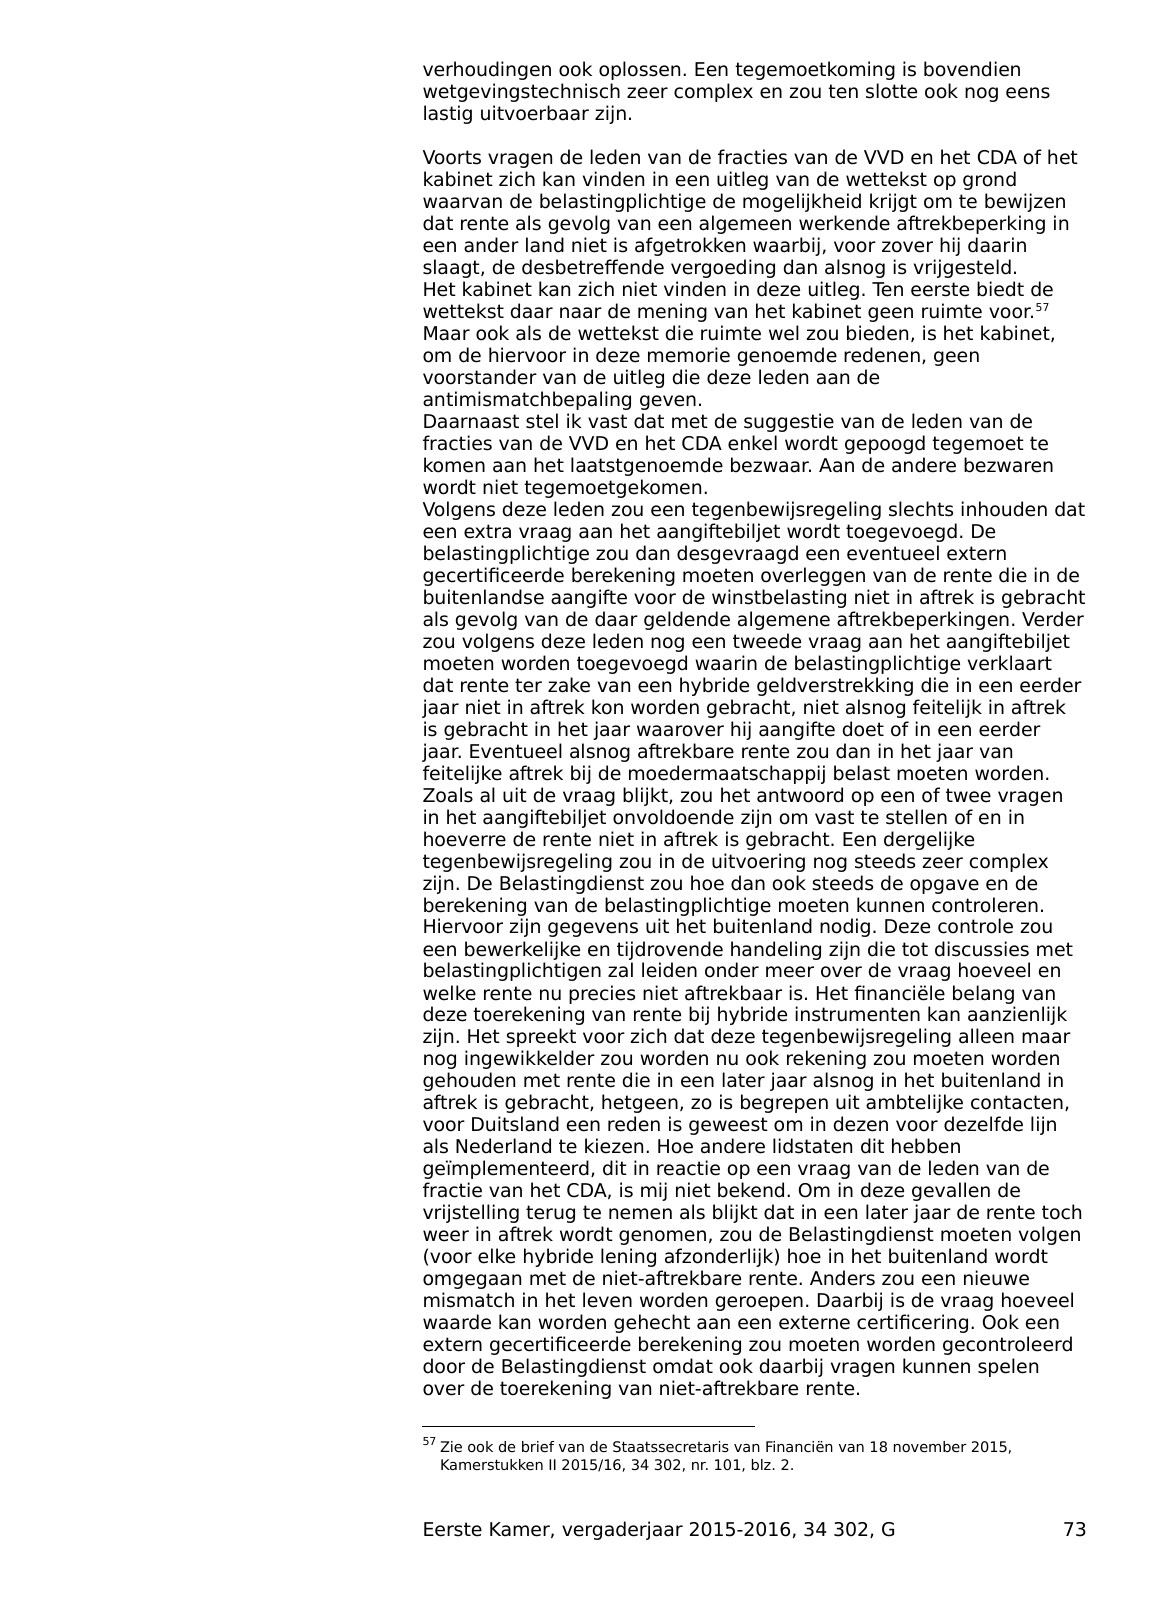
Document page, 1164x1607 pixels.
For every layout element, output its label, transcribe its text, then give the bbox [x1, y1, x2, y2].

text Zoals al uit de vraag blijkt, zou het antwoord op een of twee vragen in het aangiftebiljet onvoldoende zijn om vast te stellen of en in hoeverre de rente niet in aftrek is gebracht. Een dergelijke tegenbewijsregeling zou in de uitvoering nog steeds zeer complex zijn. De Belastingdienst zou hoe dan ook steeds de opgave en de berekening van de belastingplichtige moeten kunnen controleren. Hiervoor zijn gegevens uit het buitenland nodig. Deze controle zou een bewerkelijke en tijdrovende handeling zijn die tot discussies met belastingplichtigen zal leiden onder meer over de vraag hoeveel en welke rente nu precies niet aftrekbaar is. Het financiële belang van deze toerekening van rente bij hybride instrumenten kan aanzienlijk zijn. Het spreekt voor zich dat deze tegenbewijsregeling alleen maar nog ingewikkelder zou worden nu ook rekening zou moeten worden gehouden met rente die in een later jaar alsnog in het buitenland in aftrek is gebracht, hetgeen, zo is begrepen uit ambtelijke contacten, voor Duitsland een reden is geweest om in dezen voor dezelfde lijn als Nederland te kiezen. Hoe andere lidstaten dit hebben geïmplementeerd, dit in reactie op een vraag van de leden van de fractie van het CDA, is mij niet bekend. Om in deze gevallen de vrijstelling terug te nemen als blijkt dat in een later jaar de rente toch weer in aftrek wordt genomen, zou de Belastingdienst moeten volgen (voor elke hybride lening afzonderlijk) hoe in het buitenland wordt omgegaan met de niet-aftrekbare rente. Anders zou een nieuwe mismatch in het leven worden geroepen. Daarbij is de vraag hoeveel waarde kan worden gehecht aan een externe certificering. Ook een extern gecertificeerde berekening zou moeten worden gecontroleerd door de Belastingdienst omdat ook daarbij vragen kunnen spelen over de toerekening van niet-aftrekbare rente. [422, 784, 1087, 1400]
text Daarnaast stel ik vast dat met de suggestie van de leden van de fracties van de VVD en het CDA enkel wordt gepoogd tegemoet te komen aan het laatstgenoemde bezwaar. Aan de andere bezwaren wordt niet tegemoetgekomen. [422, 411, 1087, 499]
text verhoudingen ook oplossen. Een tegemoetkoming is bovendien wetgevingstechnisch zeer complex en zou ten slotte ook nog eens lastig uitvoerbaar zijn. [422, 59, 1087, 125]
text Volgens deze leden zou een tegenbewijsregeling slechts inhouden dat een extra vraag aan het aangiftebiljet wordt toegevoegd. De belastingplichtige zou dan desgevraagd een eventueel extern gecertificeerde berekening moeten overleggen van de rente die in de buitenlandse aangifte voor de winstbelasting niet in aftrek is gebracht als gevolg van de daar geldende algemene aftrekbeperkingen. Verder zou volgens deze leden nog een tweede vraag aan het aangiftebiljet moeten worden toegevoegd waarin de belastingplichtige verklaart dat rente ter zake van een hybride geldverstrekking die in een eerder jaar niet in aftrek kon worden gebracht, niet alsnog feitelijk in aftrek is gebracht in het jaar waarover hij aangifte doet of in een eerder jaar. Eventueel alsnog aftrekbare rente zou dan in het jaar van feitelijke aftrek bij de moedermaatschappij belast moeten worden. [422, 499, 1087, 784]
text Voorts vragen de leden van de fracties van de VVD en het CDA of het kabinet zich kan vinden in een uitleg van de wettekst op grond waarvan de belastingplichtige de mogelijkheid krijgt om te bewijzen dat rente als gevolg van een algemeen werkende aftrekbeperking in een ander land niet is afgetrokken waarbij, voor zover hij daarin slaagt, de desbetreffende vergoeding dan alsnog is vrijgesteld. [422, 147, 1087, 279]
text Zie ook de brief van de Staatssecretaris van Financiën van 18 november 2015, Kamerstukken II 2015/16, 34 302, nr. 101, blz. 2. [422, 1435, 1087, 1474]
text Het kabinet kan zich niet vinden in deze uitleg. Ten eerste biedt de wettekst daar naar de mening van het kabinet geen ruimte voor. Maar ook als de wettekst die ruimte wel zou bieden, is het kabinet, om de hiervoor in deze memorie genoemde redenen, geen voorstander van de uitleg die deze leden aan de antimismatchbepaling geven. [422, 279, 1087, 411]
